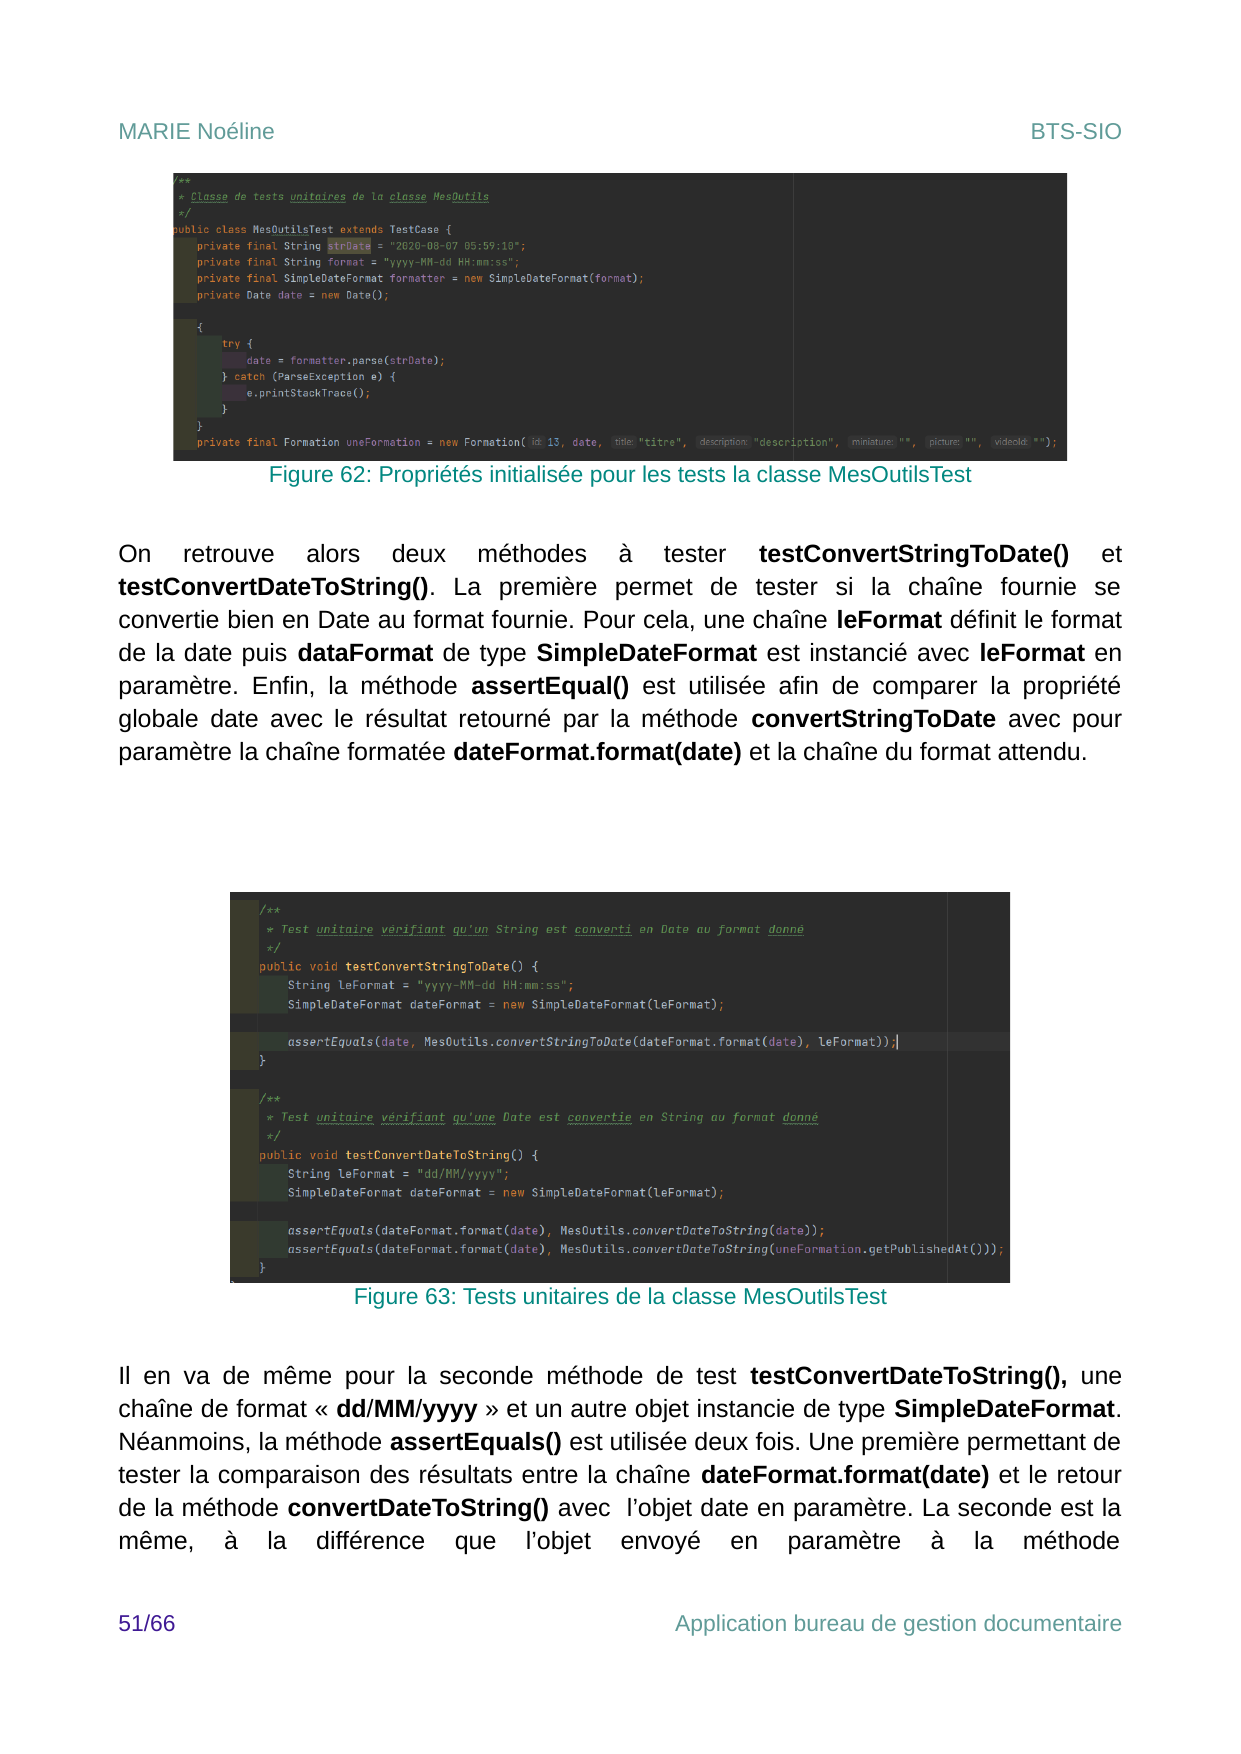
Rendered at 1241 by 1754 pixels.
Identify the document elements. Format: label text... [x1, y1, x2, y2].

picture [230, 892, 1011, 1283]
text On retrouve alors deux méthodes à tester testConvertStringToDate() et testConvertDateToString(). La première permet de tester si la chaîne fournie se convertie bien en Date au format fournie. Pour cela, une chaîne leFormat définit le format de la date puis dataFormat de type SimpleDateFormat est instancié avec leFormat en paramètre. Enfin, la méthode assertEqual() est utilisée afin de comparer la propriété globale date avec le résultat retourné par la méthode convertStringToDate avec pour paramètre la chaîne formatée dateFormat.format(date) et la chaîne du format attendu. [118, 539, 1122, 766]
text Figure 63: Tests unitaires de la classe MesOutilsTest [230, 1283, 1010, 1309]
text Figure 62: Propriétés initialisée pour les tests la classe MesOutilsTest [173, 461, 1067, 487]
text Il en va de même pour la seconde méthode de test testConvertDateToString(), une chaîne de format « dd/MM/yyyy » et un autre objet instancie de type SimpleDateFormat. Néanmoins, la méthode assertEquals() est utilisée deux fois. Une première permettant de tester la comparaison des résultats entre la chaîne dateFormat.format(date) et le retour de la méthode convertDateToString() avec l’objet date en paramètre. La seconde est la même, à la différence que l’objet envoyé en paramètre à la méthode [118, 1361, 1122, 1555]
picture [173, 173, 1068, 461]
